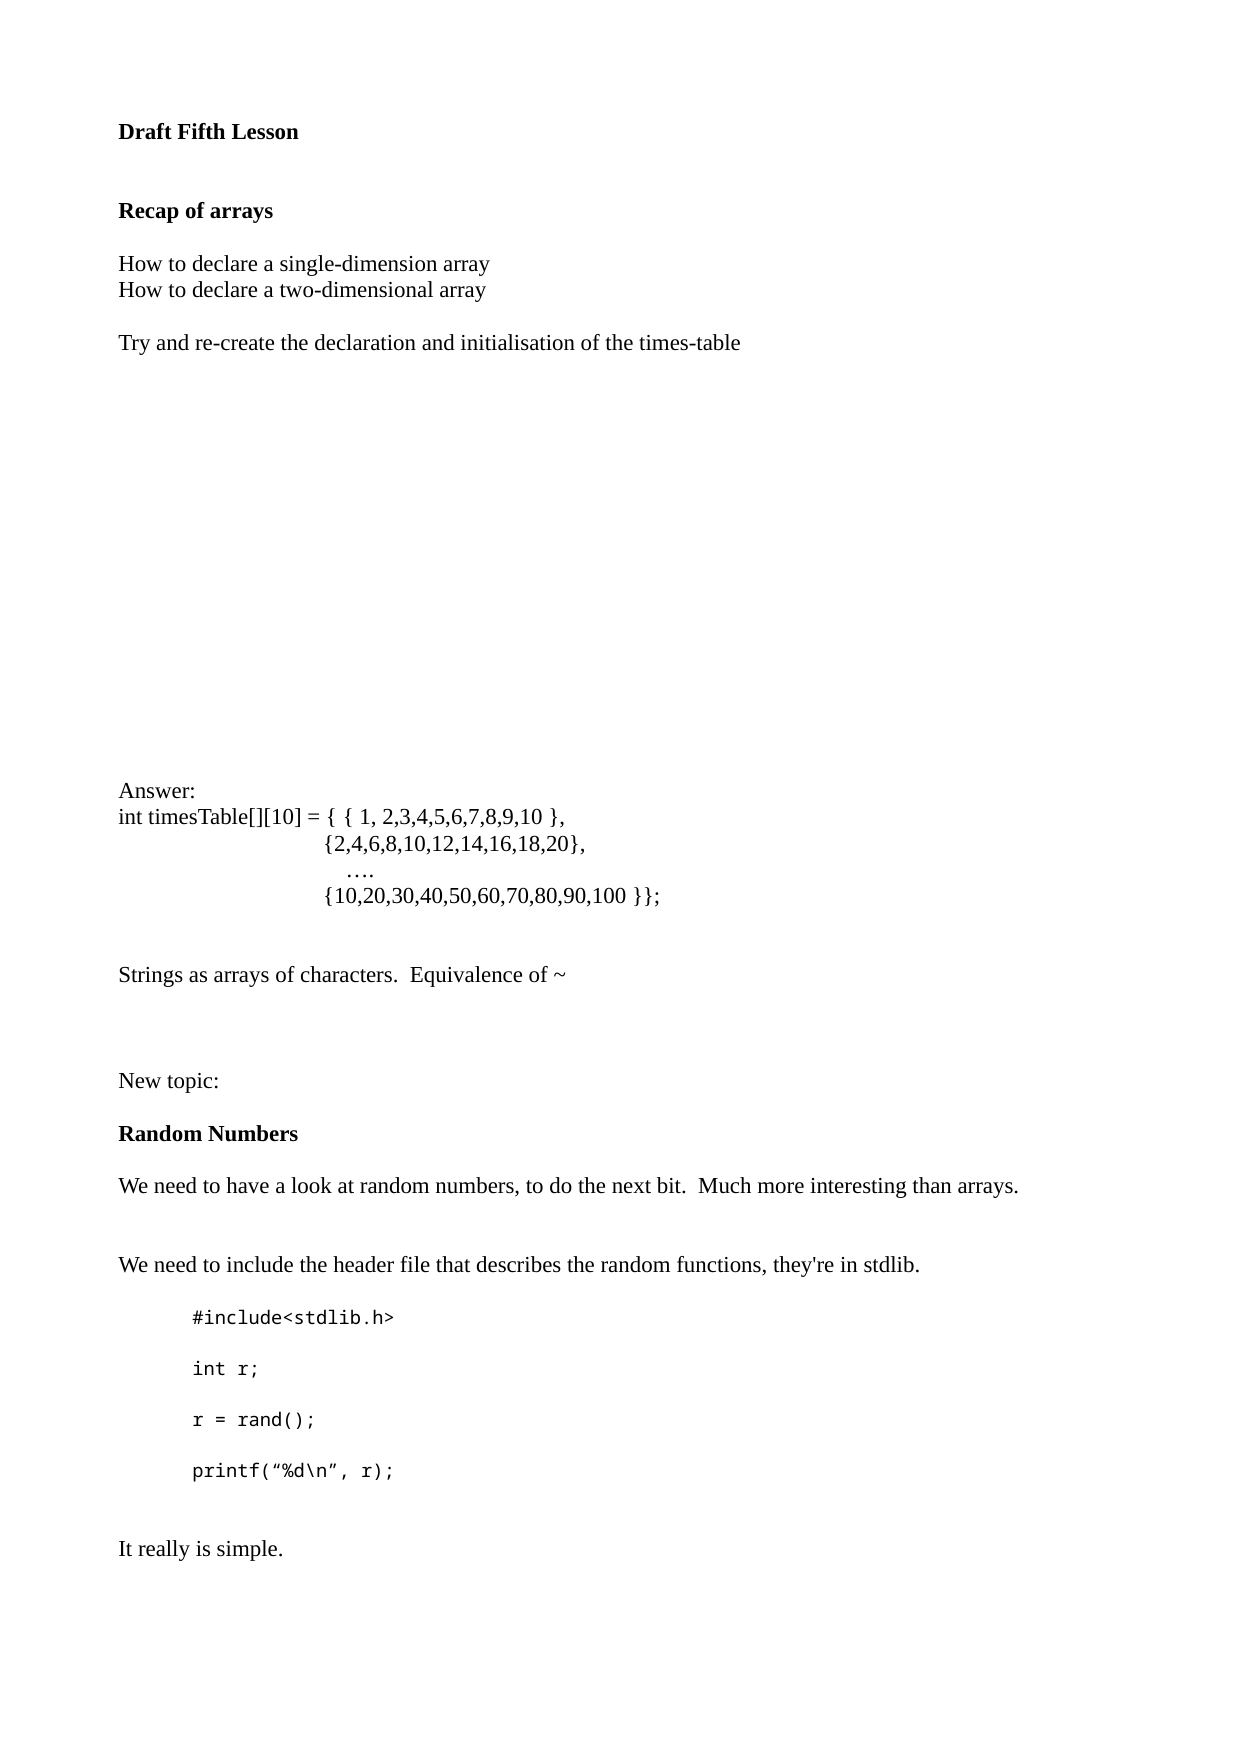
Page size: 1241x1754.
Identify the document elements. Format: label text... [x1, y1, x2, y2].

text How to declare a single-dimension array [118, 250, 1122, 276]
text Try and re-create the declaration and initialisation of the times-table [118, 329, 1122, 355]
text New topic: [118, 1067, 1122, 1093]
text #include<stdlib.h> [192, 1304, 1122, 1329]
text {2,4,6,8,10,12,14,16,18,20}, [118, 830, 1122, 856]
text We need to have a look at random numbers, to do the next bit. Much more interesting than arrays. [118, 1172, 1122, 1199]
text …. [118, 856, 1122, 882]
text We need to include the header file that describes the random functions, they're in stdlib. [118, 1251, 1122, 1278]
text int timesTable[][10] = { { 1, 2,3,4,5,6,7,8,9,10 }, [118, 803, 1122, 830]
text Random Numbers [118, 1119, 1122, 1146]
text r = rand(); [192, 1406, 1122, 1432]
text int r; [192, 1355, 1122, 1381]
text Recap of arrays [118, 197, 1122, 223]
text How to declare a two-dimensional array [118, 276, 1122, 303]
text Strings as arrays of characters. Equivalence of ~ [118, 961, 1122, 988]
text Answer: [118, 777, 1122, 803]
text {10,20,30,40,50,60,70,80,90,100 }}; [118, 882, 1122, 909]
text printf(“%d\n”, r); [192, 1457, 1122, 1483]
text Draft Fifth Lesson [118, 118, 1122, 144]
text It really is simple. [118, 1534, 1122, 1561]
